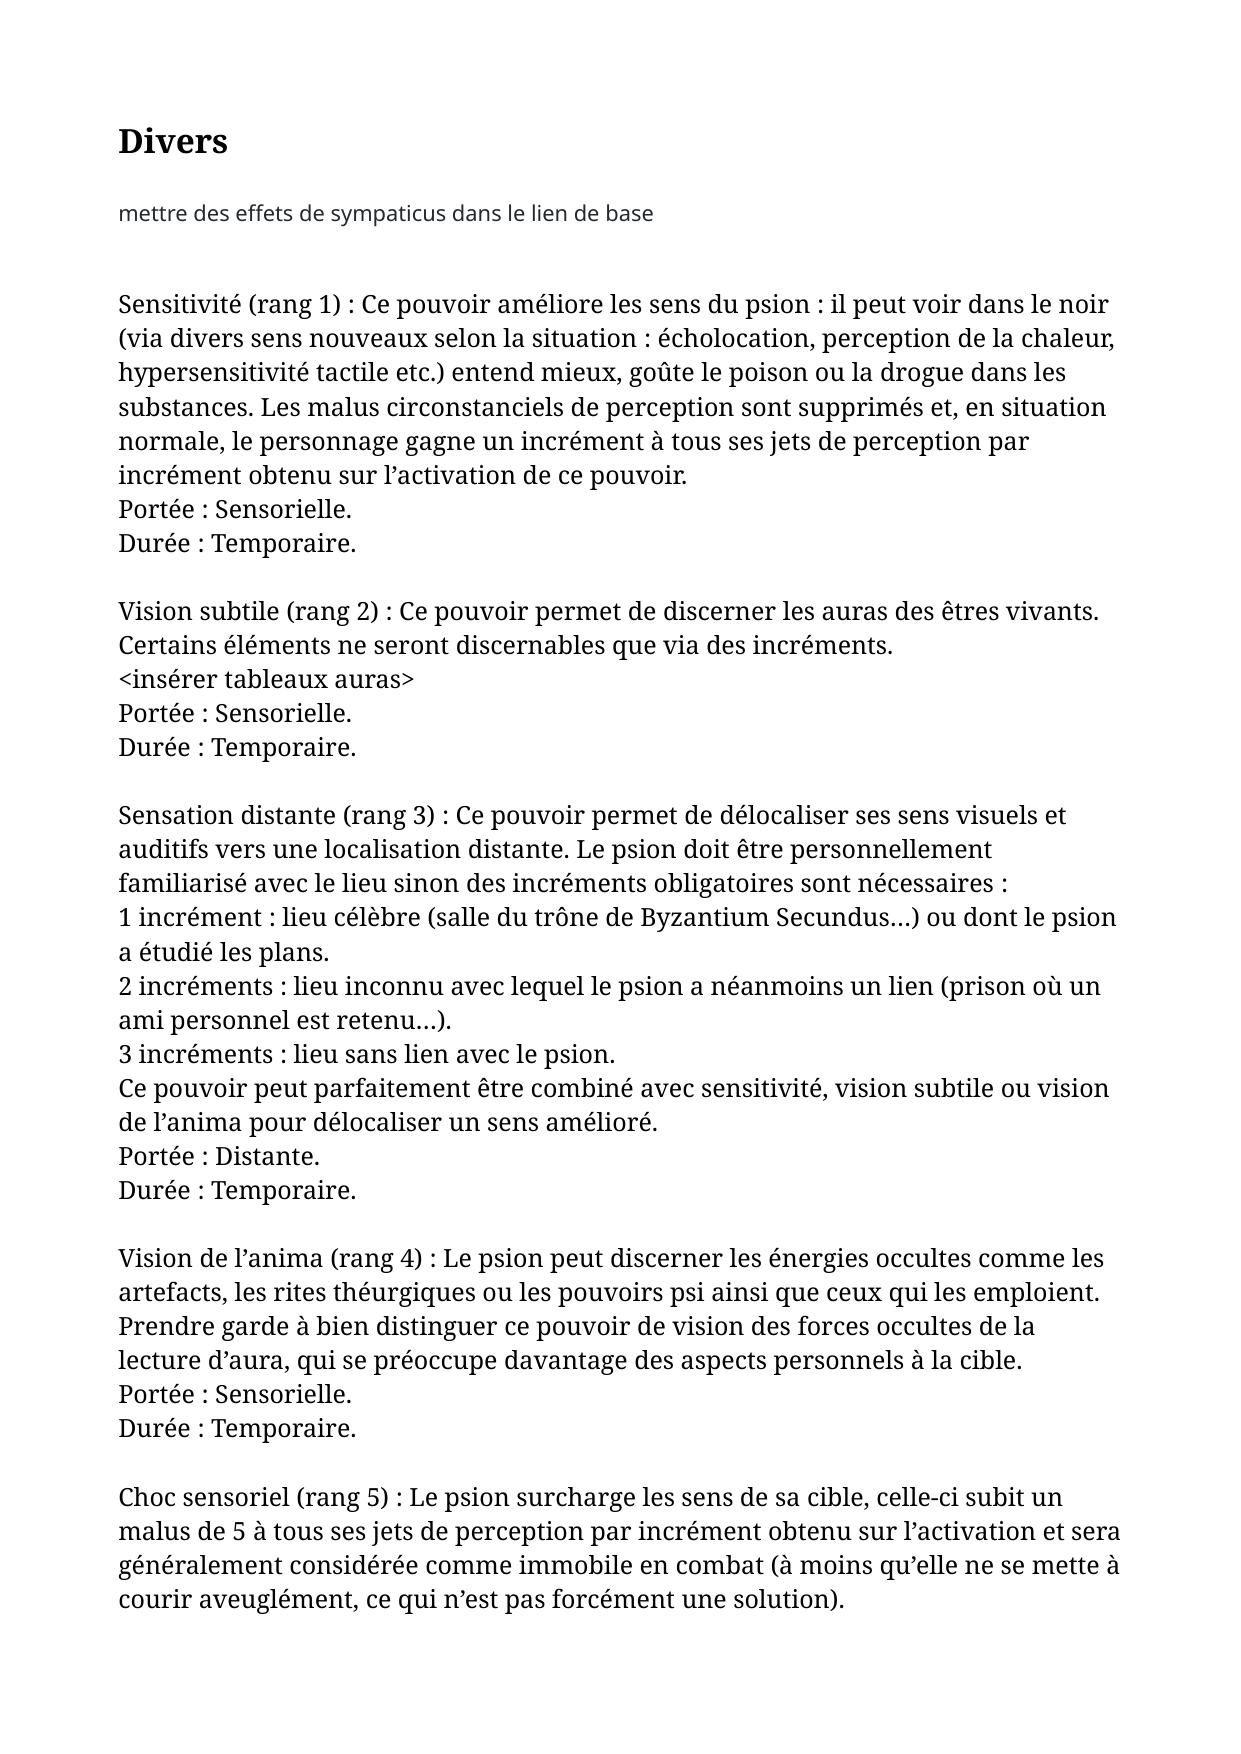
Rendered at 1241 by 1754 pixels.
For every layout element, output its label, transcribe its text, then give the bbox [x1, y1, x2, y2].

text Durée : Temporaire. [118, 730, 1122, 764]
text Sensitivité (rang 1) : Ce pouvoir améliore les sens du psion : il peut voir dans le noir (via divers sens nouveaux selon la situation : écholocation, perception de la chaleur, hypersensitivité tactile etc.) entend mieux, goûte le poison ou la drogue dans les substances. Les malus circonstanciels de perception sont supprimés et, en situation normale, le personnage gagne un incrément à tous ses jets de perception par incrément obtenu sur l’activation de ce pouvoir. [118, 287, 1122, 491]
text Prendre garde à bien distinguer ce pouvoir de vision des forces occultes de la lecture d’aura, qui se préoccupe davantage des aspects personnels à la cible. [118, 1309, 1122, 1377]
text 3 incréments : lieu sans lien avec le psion. [118, 1036, 1122, 1070]
text <insérer tableaux auras> [118, 662, 1122, 696]
text Choc sensoriel (rang 5) : Le psion surcharge les sens de sa cible, celle-ci subit un malus de 5 à tous ses jets de perception par incrément obtenu sur l’activation et sera généralement considérée comme immobile en combat (à moins qu’elle ne se mette à courir aveuglément, ce qui n’est pas forcément une solution). [118, 1479, 1122, 1615]
text 2 incréments : lieu inconnu avec lequel le psion a néanmoins un lien (prison où un ami personnel est retenu…). [118, 968, 1122, 1036]
text Sensation distante (rang 3) : Ce pouvoir permet de délocaliser ses sens visuels et auditifs vers une localisation distante. Le psion doit être personnellement familiarisé avec le lieu sinon des incréments obligatoires sont nécessaires : [118, 798, 1122, 900]
text Vision de l’anima (rang 4) : Le psion peut discerner les énergies occultes comme les artefacts, les rites théurgiques ou les pouvoirs psi ainsi que ceux qui les emploient. [118, 1241, 1122, 1309]
text Ce pouvoir peut parfaitement être combiné avec sensitivité, vision subtile ou vision de l’anima pour délocaliser un sens amélioré. [118, 1070, 1122, 1138]
text Portée : Sensorielle. [118, 1377, 1122, 1411]
text mettre des effets de sympaticus dans le lien de base [118, 198, 1122, 227]
text Durée : Temporaire. [118, 525, 1122, 559]
text Durée : Temporaire. [118, 1411, 1122, 1445]
text Divers [118, 118, 1122, 163]
text Vision subtile (rang 2) : Ce pouvoir permet de discerner les auras des êtres vivants. Certains éléments ne seront discernables que via des incréments. [118, 593, 1122, 662]
text 1 incrément : lieu célèbre (salle du trône de Byzantium Secundus…) ou dont le psion a étudié les plans. [118, 900, 1122, 968]
text Portée : Sensorielle. [118, 696, 1122, 730]
text Portée : Sensorielle. [118, 491, 1122, 525]
text Durée : Temporaire. [118, 1173, 1122, 1207]
text Portée : Distante. [118, 1138, 1122, 1173]
